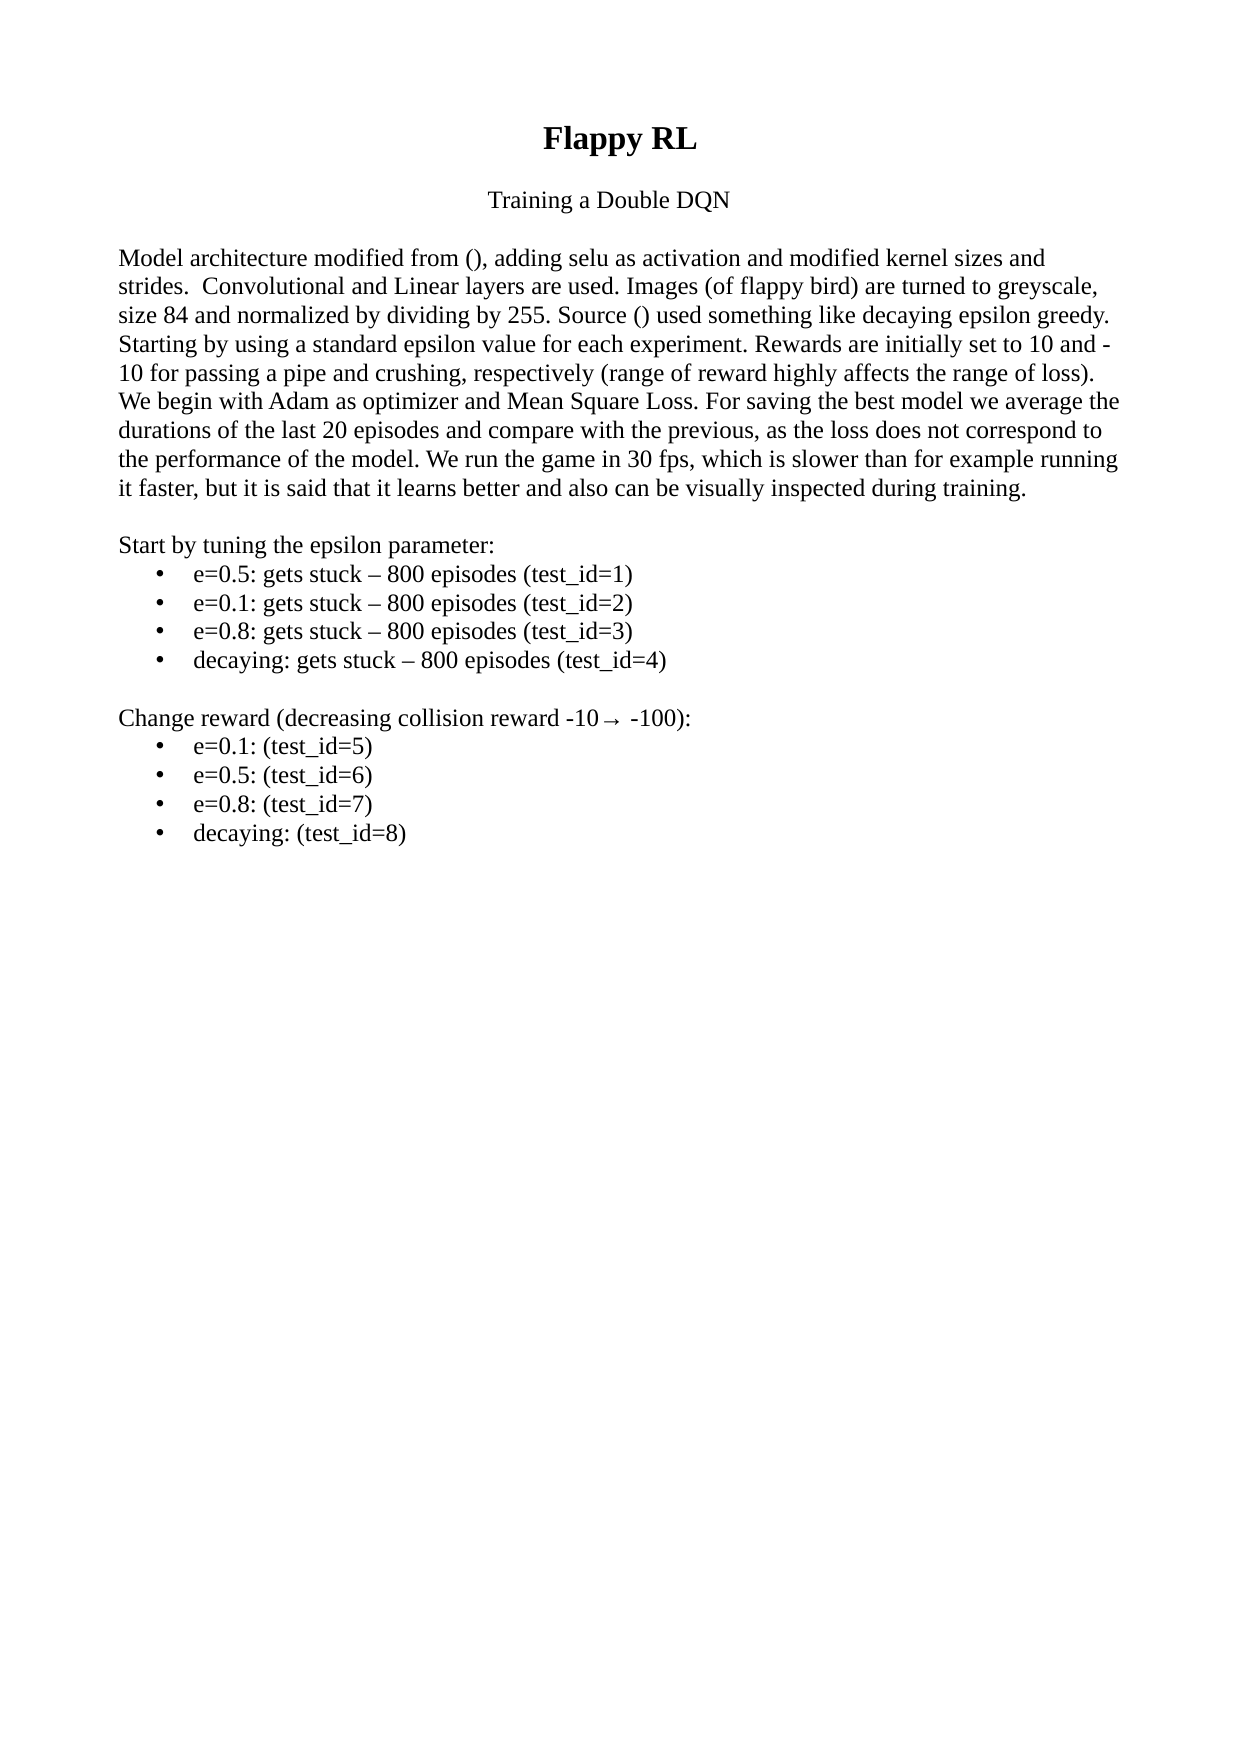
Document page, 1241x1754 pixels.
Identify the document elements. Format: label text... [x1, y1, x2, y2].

list e=0.8: gets stuck – 800 episodes (test_id=3) [156, 616, 1122, 645]
list decaying: (test_id=8) [156, 818, 1122, 846]
text Start by tuning the epsilon parameter: [118, 530, 1122, 559]
text Flappy RL [118, 118, 1122, 156]
text Training a Double DQN [118, 185, 1122, 214]
text Change reward (decreasing collision reward -10→ -100): [118, 703, 1122, 731]
list e=0.5: gets stuck – 800 episodes (test_id=1) [156, 559, 1122, 588]
text Model architecture modified from (), adding selu as activation and modified kernel sizes and strides. Convolutional and Linear layers are used. Images (of flappy bird) are turned to greyscale, size 84 and normalized by dividing by 255. Source () used something like decaying epsilon greedy. Starting by using a standard epsilon value for each experiment. Rewards are initially set to 10 and -10 for passing a pipe and crushing, respectively (range of reward highly affects the range of loss). We begin with Adam as optimizer and Mean Square Loss. For saving the best model we average the durations of the last 20 episodes and compare with the previous, as the loss does not correspond to the performance of the model. We run the game in 30 fps, which is slower than for example running it faster, but it is said that it learns better and also can be visually inspected during training. [118, 243, 1122, 501]
list e=0.5: (test_id=6) [156, 760, 1122, 789]
list e=0.1: gets stuck – 800 episodes (test_id=2) [156, 588, 1122, 616]
list decaying: gets stuck – 800 episodes (test_id=4) [156, 645, 1122, 674]
list e=0.8: (test_id=7) [156, 789, 1122, 818]
list e=0.1: (test_id=5) [156, 731, 1122, 760]
